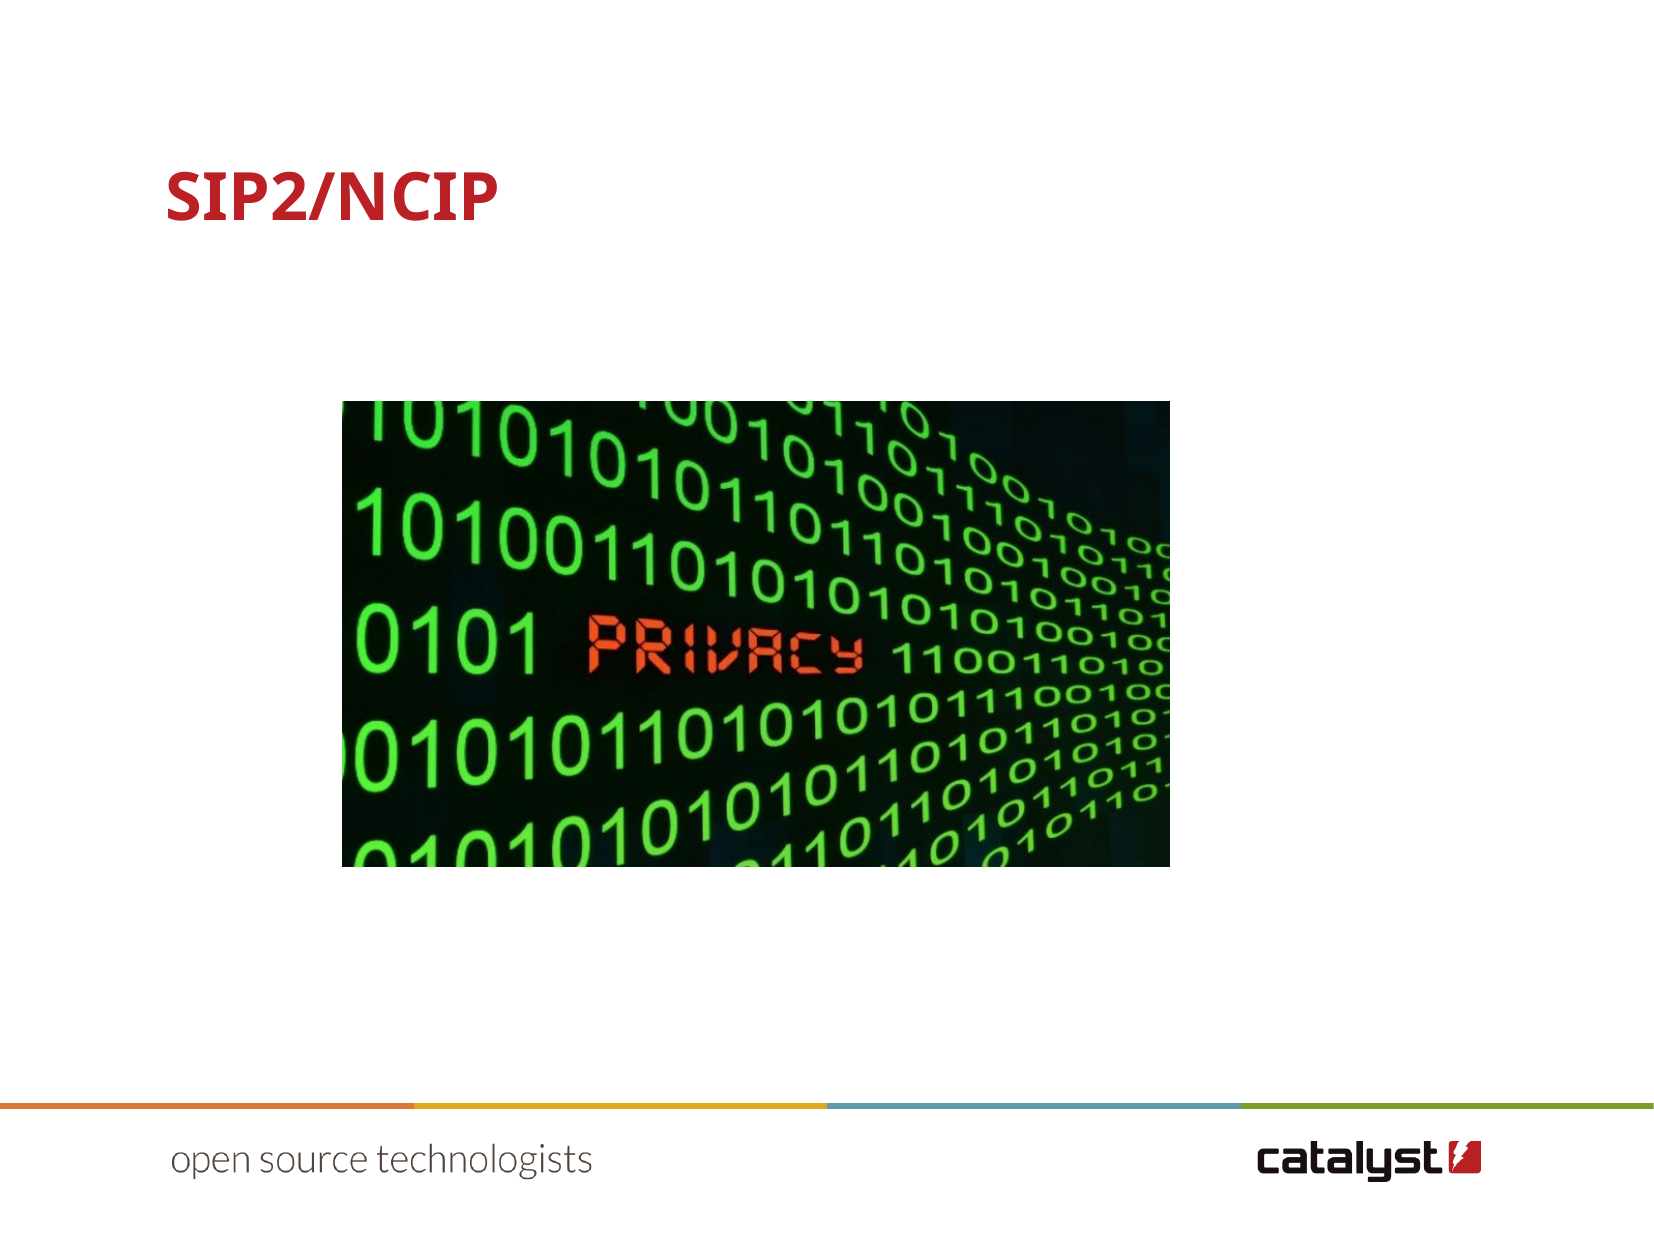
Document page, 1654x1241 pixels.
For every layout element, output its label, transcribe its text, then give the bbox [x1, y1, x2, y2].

title SIP2/NCIP [165, 90, 1489, 298]
picture [0, 1103, 1654, 1182]
picture [342, 401, 1170, 867]
